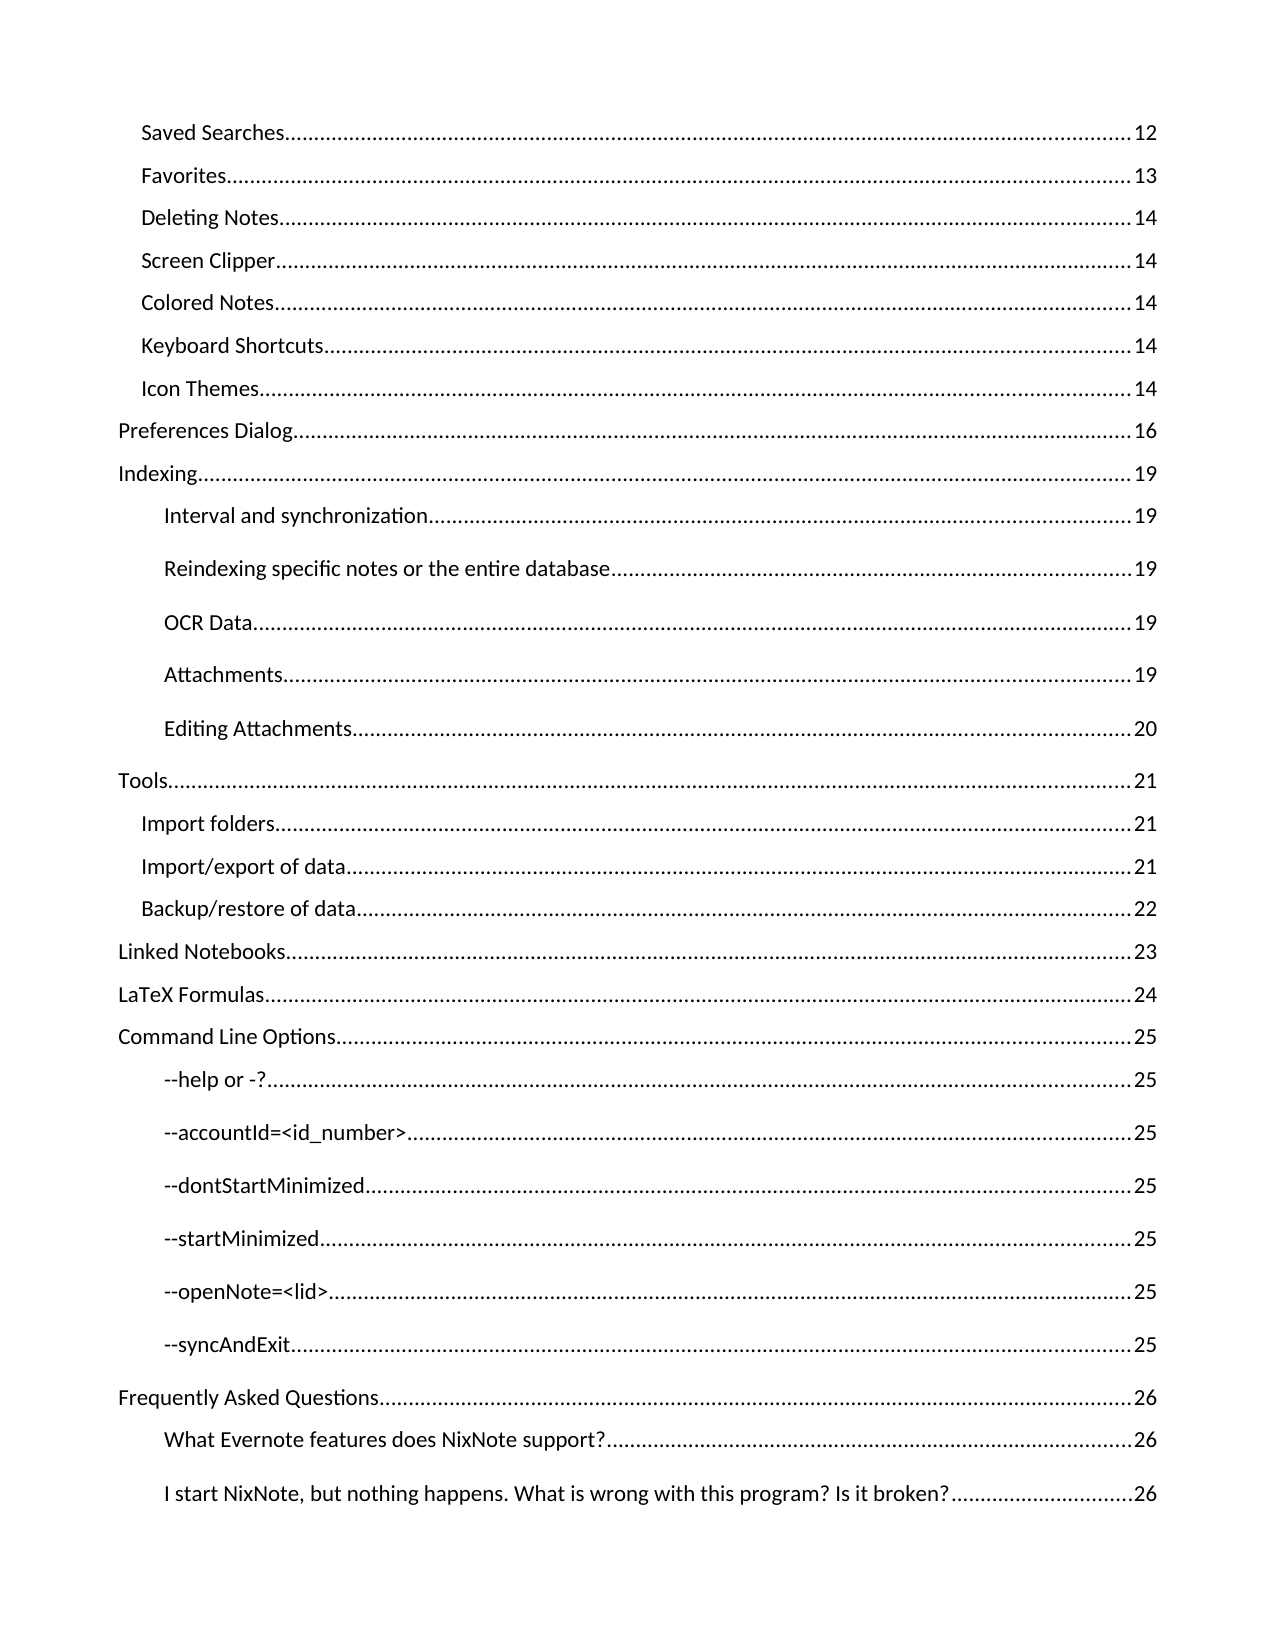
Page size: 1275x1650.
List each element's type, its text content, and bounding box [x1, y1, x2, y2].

text Reindexing specific notes or the entire database 19 [164, 554, 1157, 583]
text Import/export of data 21 [141, 852, 1157, 880]
text Frequently Asked Questions 26 [118, 1383, 1157, 1411]
text LaTeX Formulas 24 [118, 980, 1157, 1008]
text --dontStartMinimized 25 [164, 1171, 1157, 1199]
text Saved Searches 12 [141, 118, 1157, 146]
text OCR Data 19 [164, 608, 1157, 636]
text Icon Themes 14 [141, 374, 1157, 402]
text Keyboard Shortcuts 14 [141, 331, 1157, 359]
text Editing Attachments 20 [164, 714, 1157, 742]
text --help or -? 25 [164, 1065, 1157, 1093]
text I start NixNote, but nothing happens. What is wrong with this program? Is it broken? 26 [164, 1479, 1157, 1507]
text Attachments 19 [164, 661, 1157, 689]
text Tools 21 [118, 767, 1157, 795]
text What Evernote features does NixNote support? 26 [164, 1426, 1157, 1454]
text Preferences Dialog 16 [118, 416, 1157, 444]
text Command Line Options 25 [118, 1022, 1157, 1050]
text Deleting Notes 14 [141, 203, 1157, 231]
text Interval and synchronization 19 [164, 502, 1157, 529]
text Linked Notebooks 23 [118, 937, 1157, 965]
text Colored Notes 14 [141, 288, 1157, 317]
text Import folders 21 [141, 809, 1157, 837]
text --openNote=<lid> 25 [164, 1277, 1157, 1305]
text --startMinimized 25 [164, 1224, 1157, 1252]
text Backup/restore of data 22 [141, 894, 1157, 922]
text --syncAndExit 25 [164, 1330, 1157, 1358]
text --accountId=<id_number> 25 [164, 1118, 1157, 1146]
text Favorites 13 [141, 161, 1157, 189]
text Screen Clipper 14 [141, 246, 1157, 274]
text Indexing 19 [118, 459, 1157, 487]
